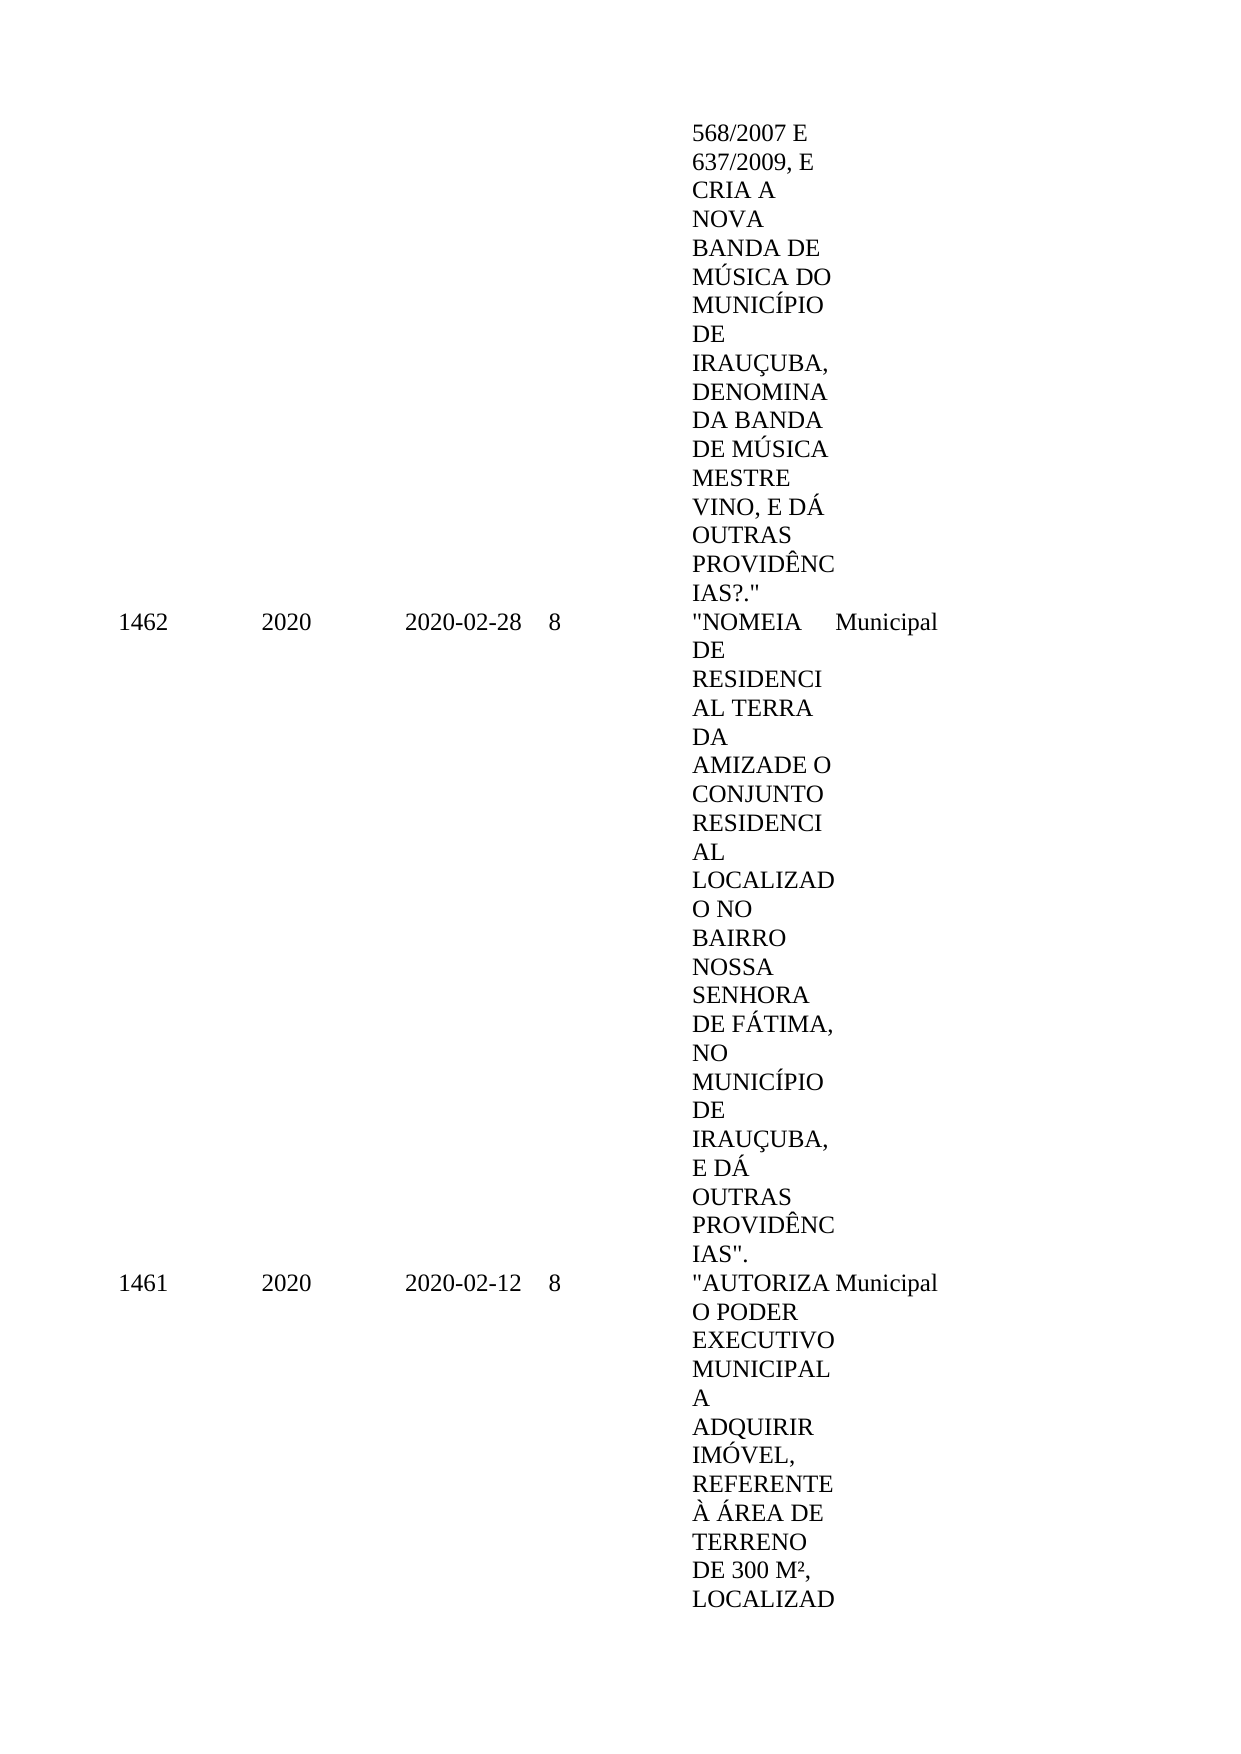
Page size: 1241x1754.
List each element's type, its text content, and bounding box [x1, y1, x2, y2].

table_cell 2020-02-12 [405, 1268, 548, 1613]
table_cell 1461 [118, 1268, 261, 1613]
table_cell 8 [548, 1268, 692, 1613]
table_cell [548, 118, 692, 607]
table_cell Municipal [835, 1268, 979, 1613]
table_cell [261, 118, 405, 607]
table_cell [979, 118, 1122, 607]
table_cell 2020-02-28 [405, 607, 548, 1268]
table_cell Municipal [835, 607, 979, 1268]
table_cell "AUTORIZA O PODER EXECUTIVO MUNICIPAL A ADQUIRIR IMÓVEL, REFERENTE À ÁREA DE TERRENO DE 300 M², LOCALIZAD [692, 1268, 835, 1613]
table_cell 1462 [118, 607, 261, 1268]
table_cell 2020 [261, 607, 405, 1268]
table_cell 568/2007 E 637/2009, E CRIA A NOVA BANDA DE MÚSICA DO MUNICÍPIO DE IRAUÇUBA, DENOMINADA BANDA DE MÚSICA MESTRE VINO, E DÁ OUTRAS PROVIDÊNCIAS?." [692, 118, 835, 607]
table_cell [835, 118, 979, 607]
table_cell [979, 607, 1122, 1268]
table_cell 2020 [261, 1268, 405, 1613]
table_cell 8 [548, 607, 692, 1268]
table_cell [118, 118, 261, 607]
table_cell "NOMEIA DE RESIDENCIAL TERRA DA AMIZADE O CONJUNTO RESIDENCIAL LOCALIZADO NO BAIRRO NOSSA SENHORA DE FÁTIMA, NO MUNICÍPIO DE IRAUÇUBA, E DÁ OUTRAS PROVIDÊNCIAS". [692, 607, 835, 1268]
table_cell [405, 118, 548, 607]
table_cell [979, 1268, 1122, 1613]
